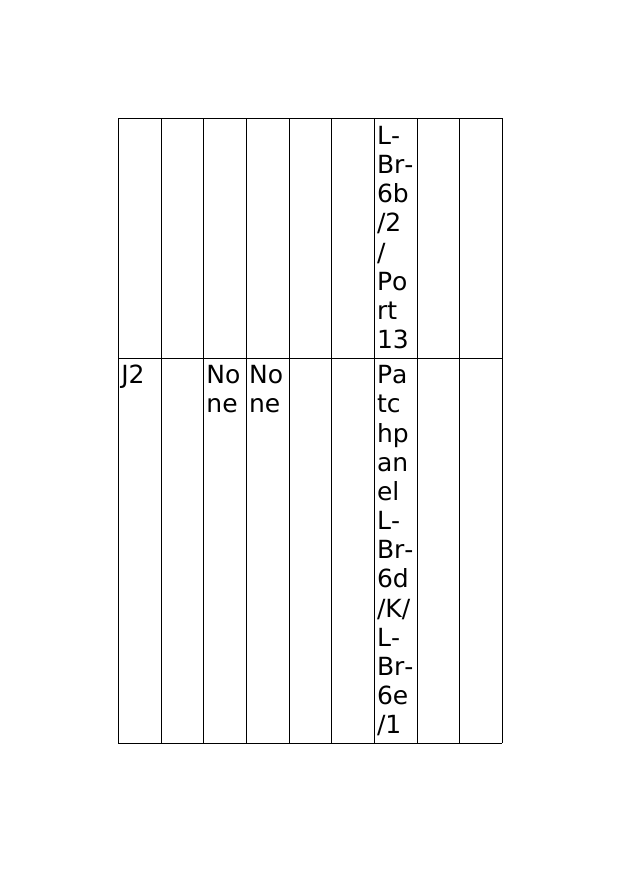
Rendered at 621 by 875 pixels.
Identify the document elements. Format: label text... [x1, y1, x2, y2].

table_cell [460, 119, 502, 357]
table_cell [162, 359, 203, 742]
table_cell L-Br-6b/2 / Port 13 [375, 119, 417, 357]
table_cell [460, 359, 502, 742]
table_cell None [204, 359, 246, 742]
table_cell [290, 119, 331, 357]
table_cell [290, 359, 331, 742]
table_cell [119, 119, 161, 357]
table_cell Patchpanel L-Br-6d/K/L-Br-6e/1 [375, 359, 417, 742]
table_cell [418, 119, 459, 357]
table_cell [332, 359, 374, 742]
table_cell [247, 119, 289, 357]
table_cell [162, 119, 203, 357]
table_cell [332, 119, 374, 357]
table_cell None [247, 359, 289, 742]
table_cell [204, 119, 246, 357]
table_cell [418, 359, 459, 742]
table_cell J2 [119, 359, 161, 742]
